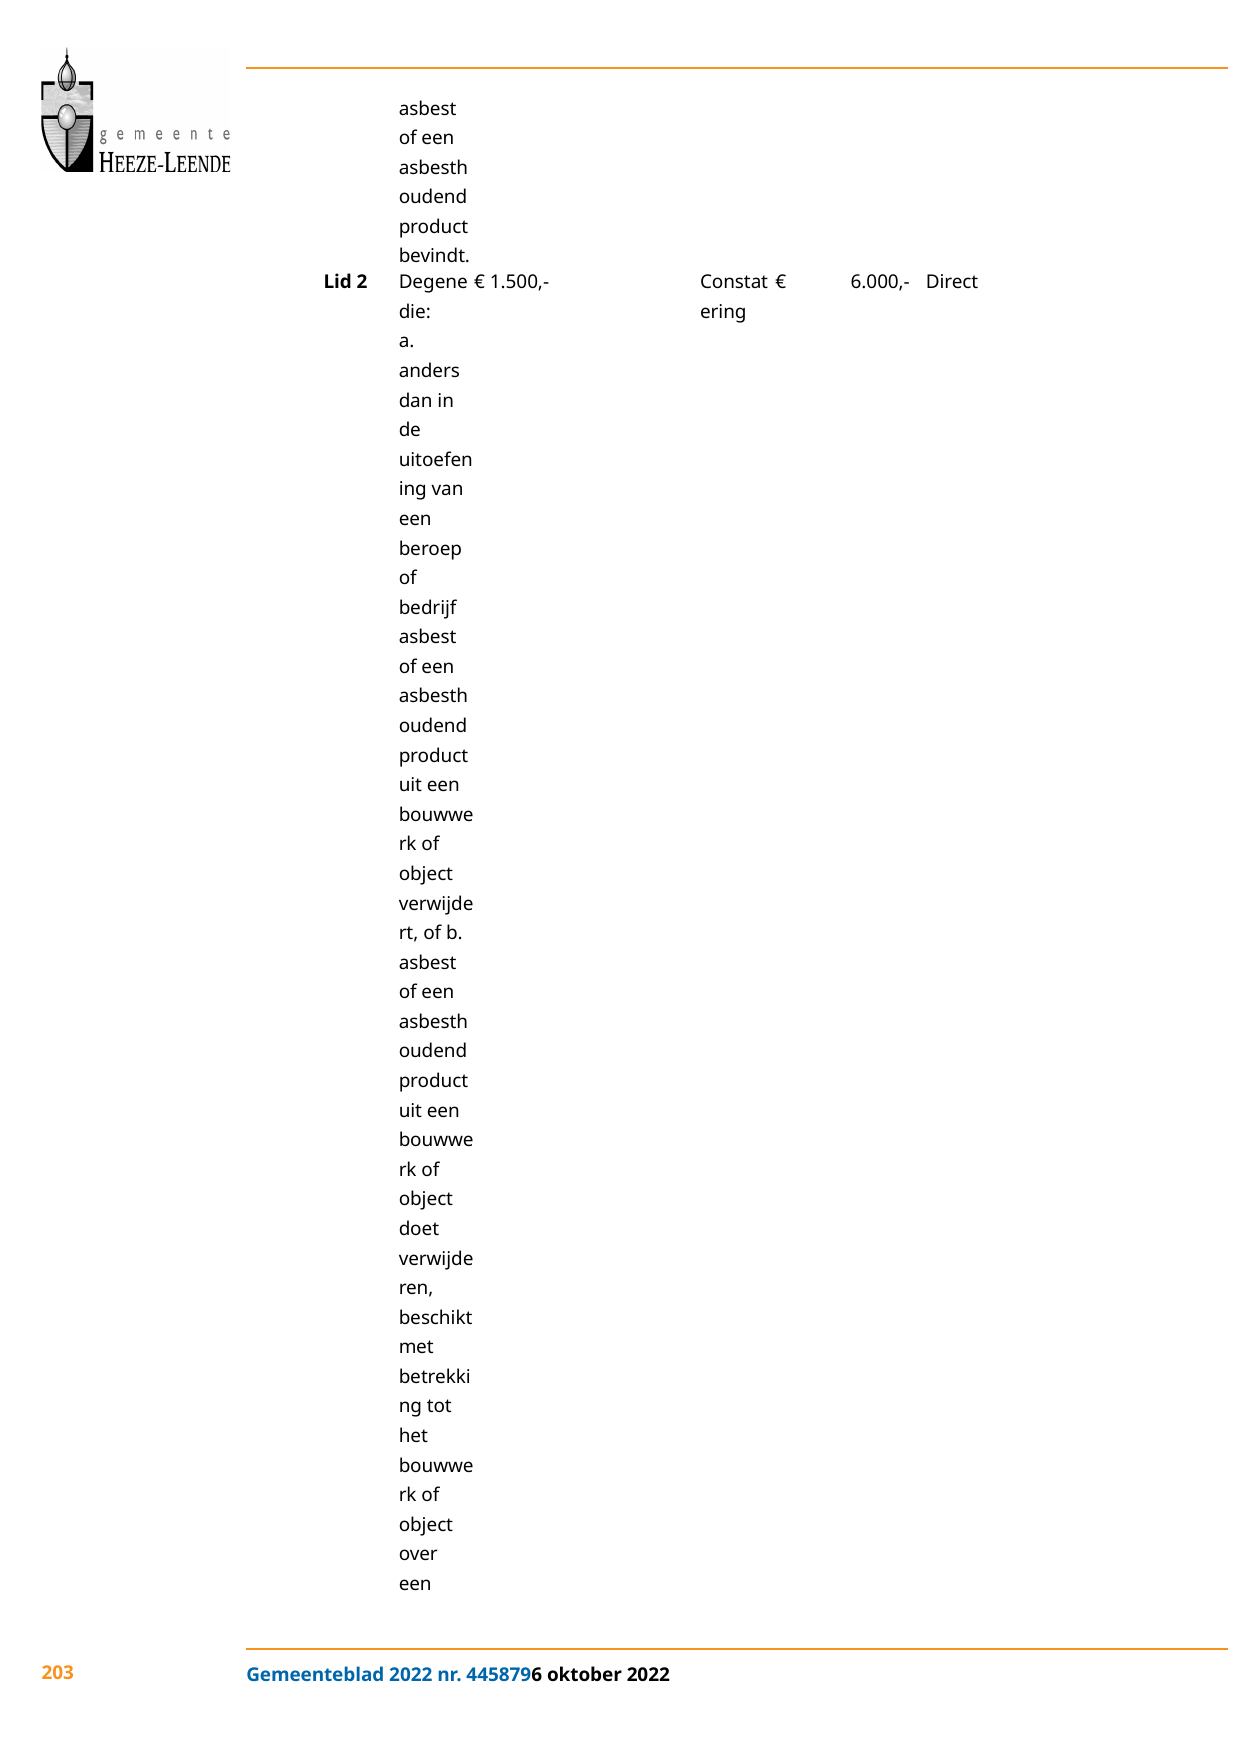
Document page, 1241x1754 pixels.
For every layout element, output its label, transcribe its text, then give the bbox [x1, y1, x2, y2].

table_cell [1001, 95, 1076, 1596]
table_cell [700, 95, 775, 268]
table_cell [926, 95, 1001, 268]
table_cell Direct [926, 269, 1001, 1596]
table_cell Lid 2 [323, 269, 398, 1596]
table_cell Degene die: a. anders dan in de uitoefening van een beroep of bedrijf asbest of een asbesthoudend product uit een bouwwerk of object verwijdert, of b. asbest of een asbesthoudend product uit een bouwwerk of object doet verwijderen, beschikt met betrekking tot het bouwwerk of object over een [399, 269, 474, 1596]
table_cell asbest of een asbesthoudend product bevindt. [399, 95, 474, 268]
picture [41, 47, 231, 172]
table_cell Constatering [700, 269, 775, 1596]
table_cell € 1.500,- [474, 269, 700, 1596]
table_cell [248, 95, 323, 1596]
table_cell [850, 95, 926, 268]
table_cell [474, 95, 700, 268]
table_cell [323, 95, 398, 268]
table_cell [775, 95, 850, 268]
table_cell 6.000,- [850, 269, 926, 1596]
table_cell € [775, 269, 850, 1596]
